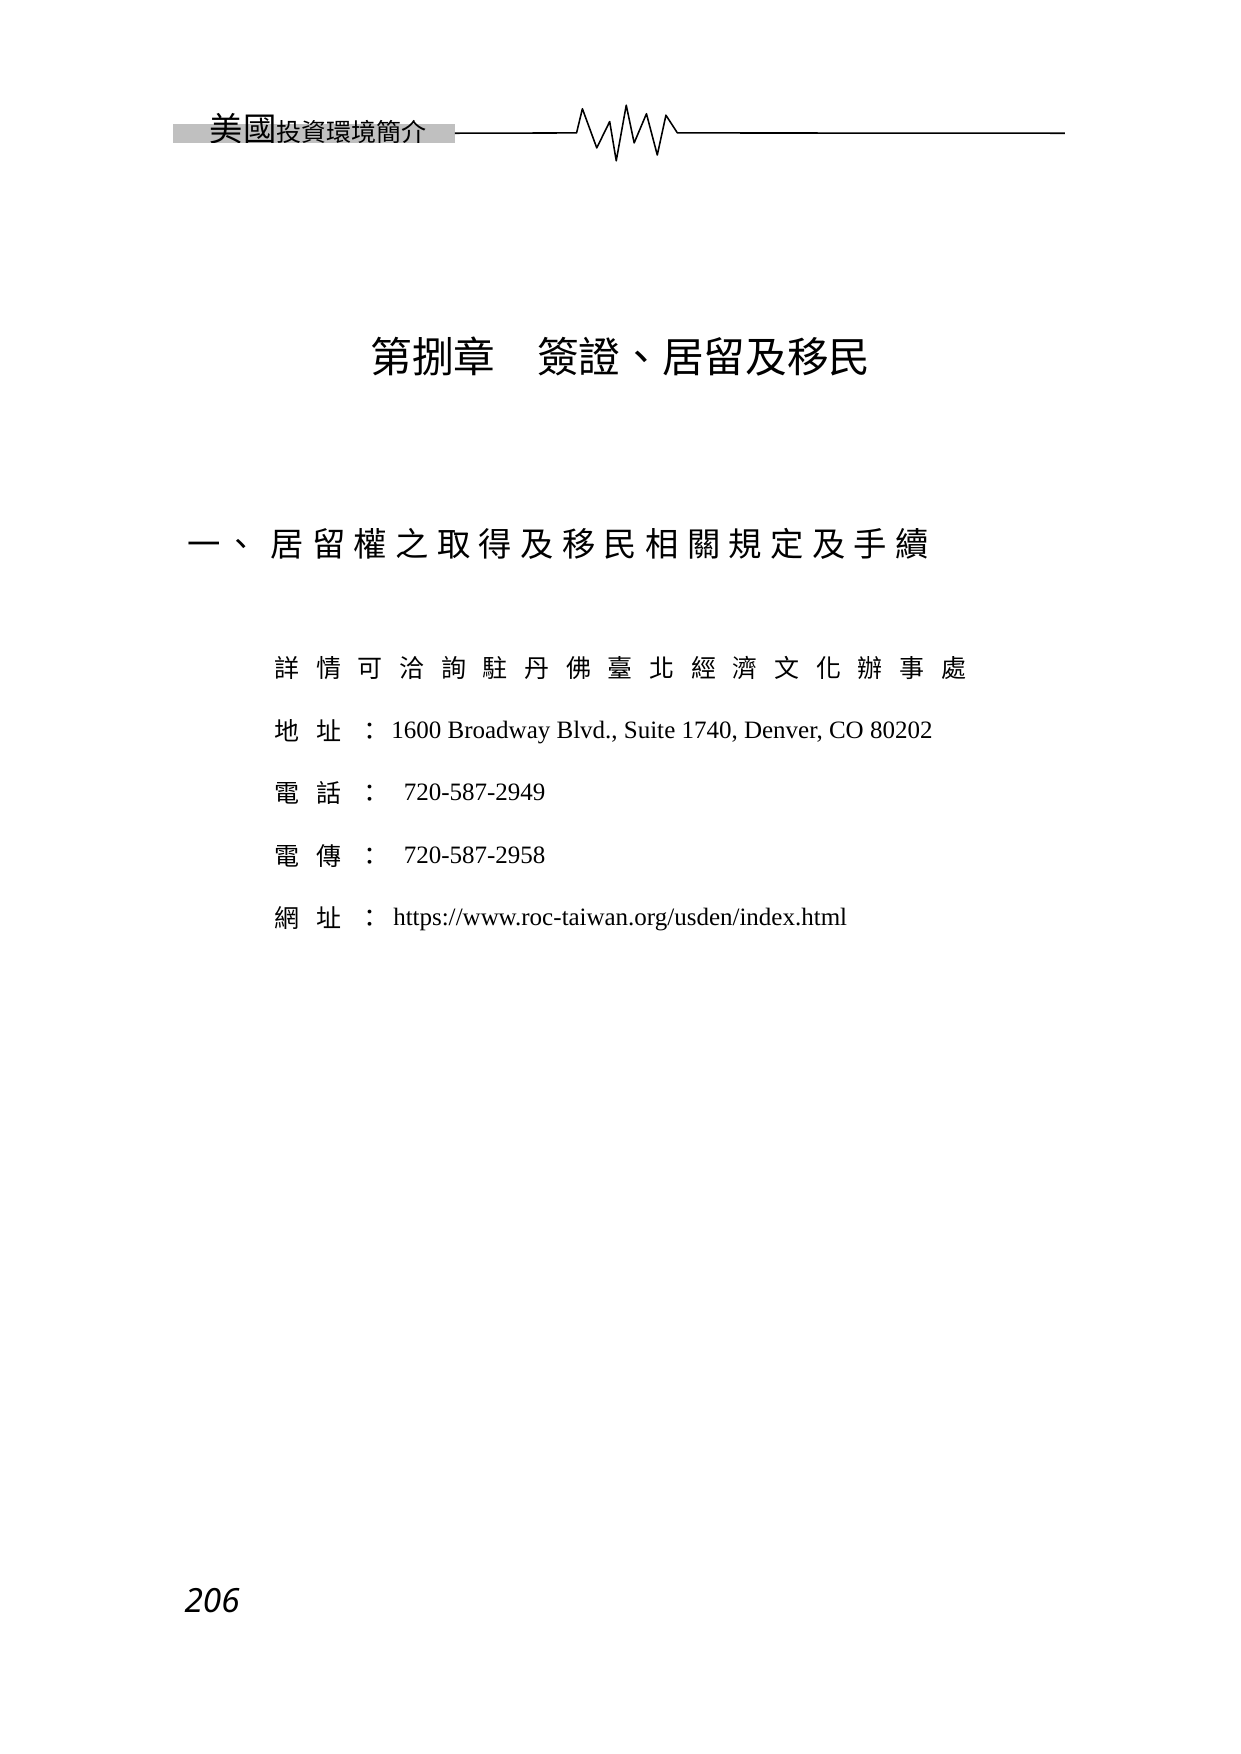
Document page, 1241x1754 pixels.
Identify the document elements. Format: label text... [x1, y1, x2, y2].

text 電話：720-587-2949 [183, 750, 1058, 813]
text 網址：https://www.roc-taiwan.org/usden/index.html [183, 875, 1058, 938]
text 地址：1600 Broadway Blvd., Suite 1740, Denver, CO 80202 [183, 688, 1058, 750]
text 電傳：720-587-2958 [183, 813, 1058, 875]
text 詳情可洽詢駐丹佛臺北經濟文化辦事處 [183, 625, 1058, 688]
text 一、居留權之取得及移民相關規定及手續 [183, 500, 1058, 563]
text 第捌章 簽證、居留及移民 [183, 313, 1058, 375]
